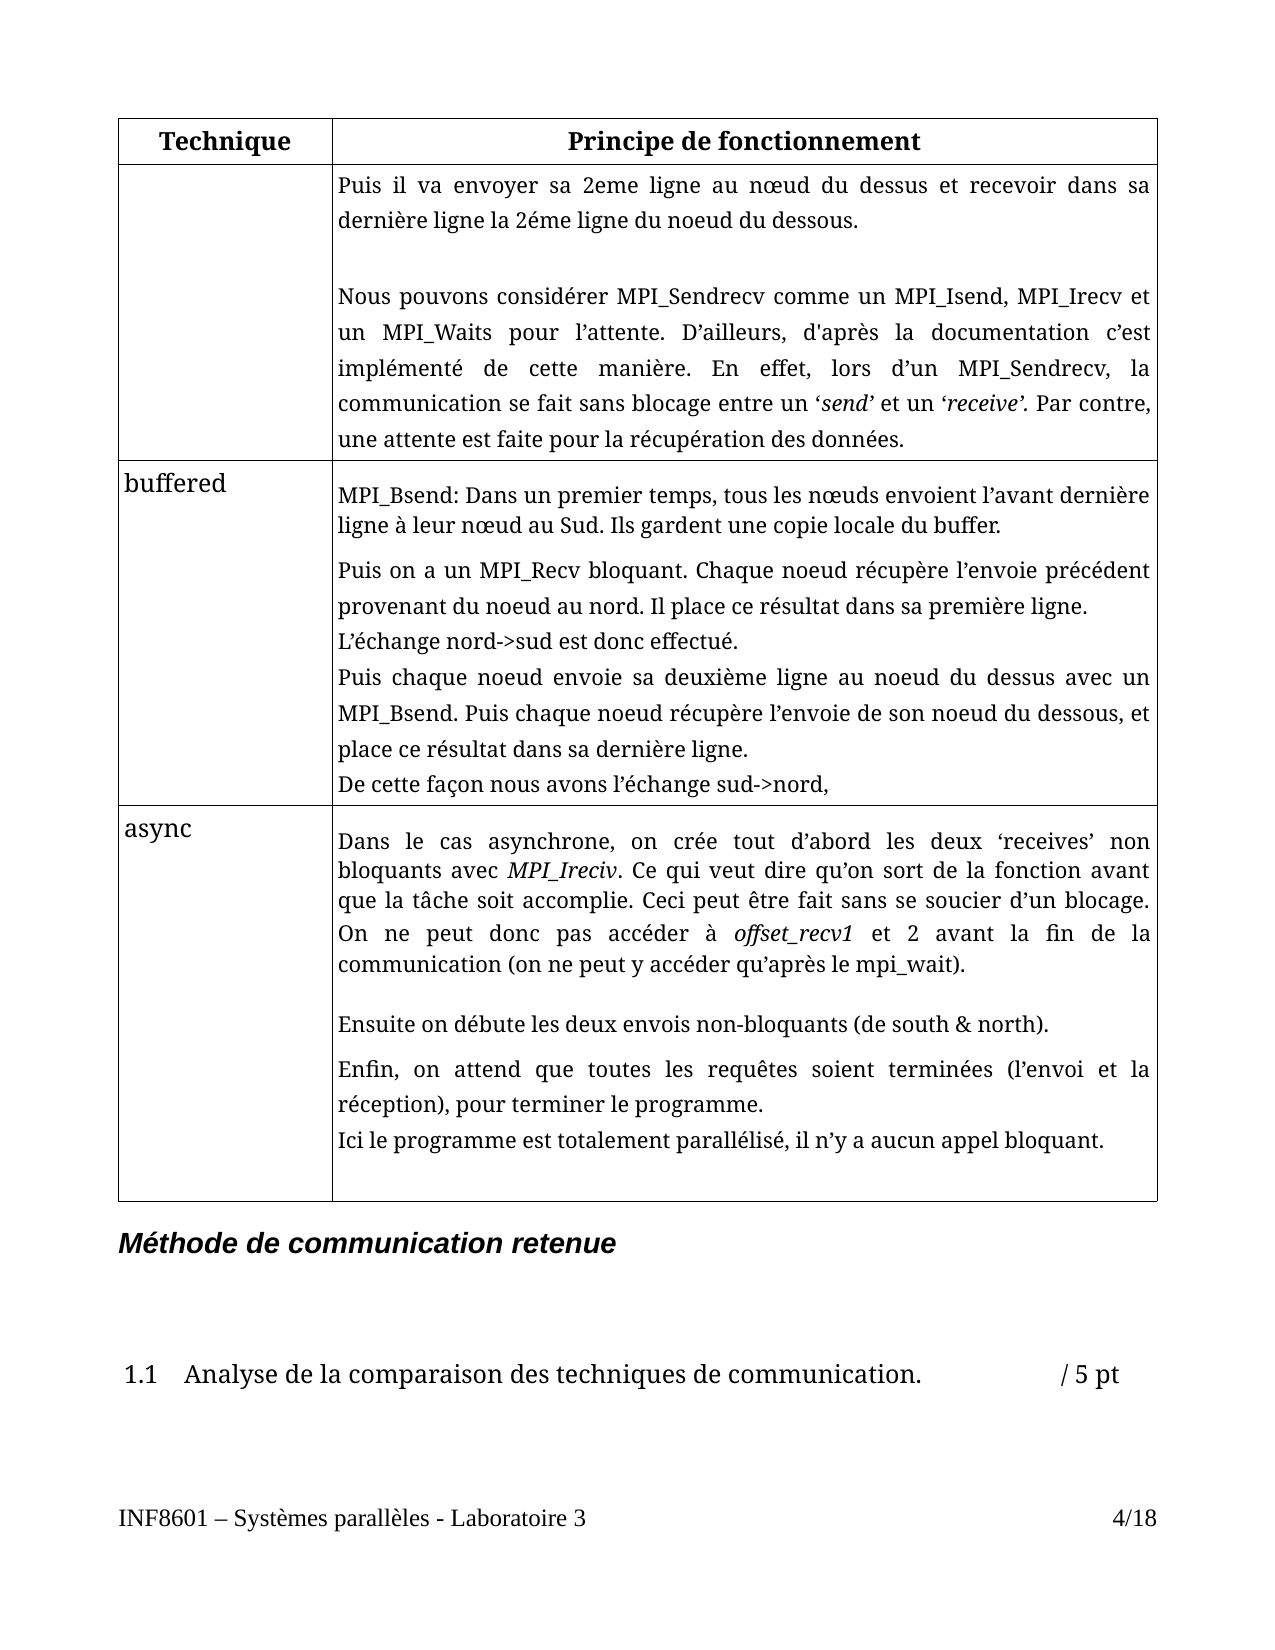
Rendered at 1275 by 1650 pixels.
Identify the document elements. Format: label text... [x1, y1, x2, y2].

table_cell [119, 165, 332, 459]
table_header [941, 1336, 1049, 1411]
table_cell Puis il va envoyer sa 2eme ligne au nœud du dessus et recevoir dans sa dernière ligne la 2éme ligne du noeud du dessous. Nous pouvons considérer MPI_Sendrecv comme un MPI_Isend, MPI_Irecv et un MPI_Waits pour l’attente. D’ailleurs, d'après la documentation c’est implémenté de cette manière. En effet, lors d’un MPI_Sendrecv, la communication se fait sans blocage entre un ‘send’ et un ‘receive’. Par contre, une attente est faite pour la récupération des données. [333, 165, 1157, 459]
table_header Principe de fonctionnement [333, 119, 1157, 164]
table_cell async [119, 806, 332, 1201]
table_header / 5 pt [1049, 1336, 1157, 1411]
table_cell MPI_Bsend: Dans un premier temps, tous les nœuds envoient l’avant dernière ligne à leur nœud au Sud. Ils gardent une copie locale du buffer. Puis on a un MPI_Recv bloquant. Chaque noeud récupère l’envoie précédent provenant du noeud au nord. Il place ce résultat dans sa première ligne. L’échange nord->sud est donc effectué. Puis chaque noeud envoie sa deuxième ligne au noeud du dessus avec un MPI_Bsend. Puis chaque noeud récupère l’envoie de son noeud du dessous, et place ce résultat dans sa dernière ligne. De cette façon nous avons l’échange sud-­>nord, [333, 461, 1157, 805]
table_header Technique [119, 119, 332, 164]
table_cell buffered [119, 461, 332, 805]
subtitle Méthode de communication retenue [118, 1226, 1157, 1259]
table_cell Dans le cas asynchrone, on crée tout d’abord les deux ‘receives’ non bloquants avec MPI_Ireciv. Ce qui veut dire qu’on sort de la fonction avant que la tâche soit accomplie. Ceci peut être fait sans se soucier d’un blocage. On ne peut donc pas accéder à offset_recv1 et 2 avant la fin de la communication (on ne peut y accéder qu’après le mpi_wait). Ensuite on débute les deux envois non-bloquants (de south & north). Enfin, on attend que toutes les requêtes soient terminées (l’envoi et la réception), pour terminer le programme. Ici le programme est totalement parallélisé, il n’y a aucun appel bloquant. [333, 806, 1157, 1201]
table_header Analyse de la comparaison des techniques de communication. [118, 1336, 941, 1411]
